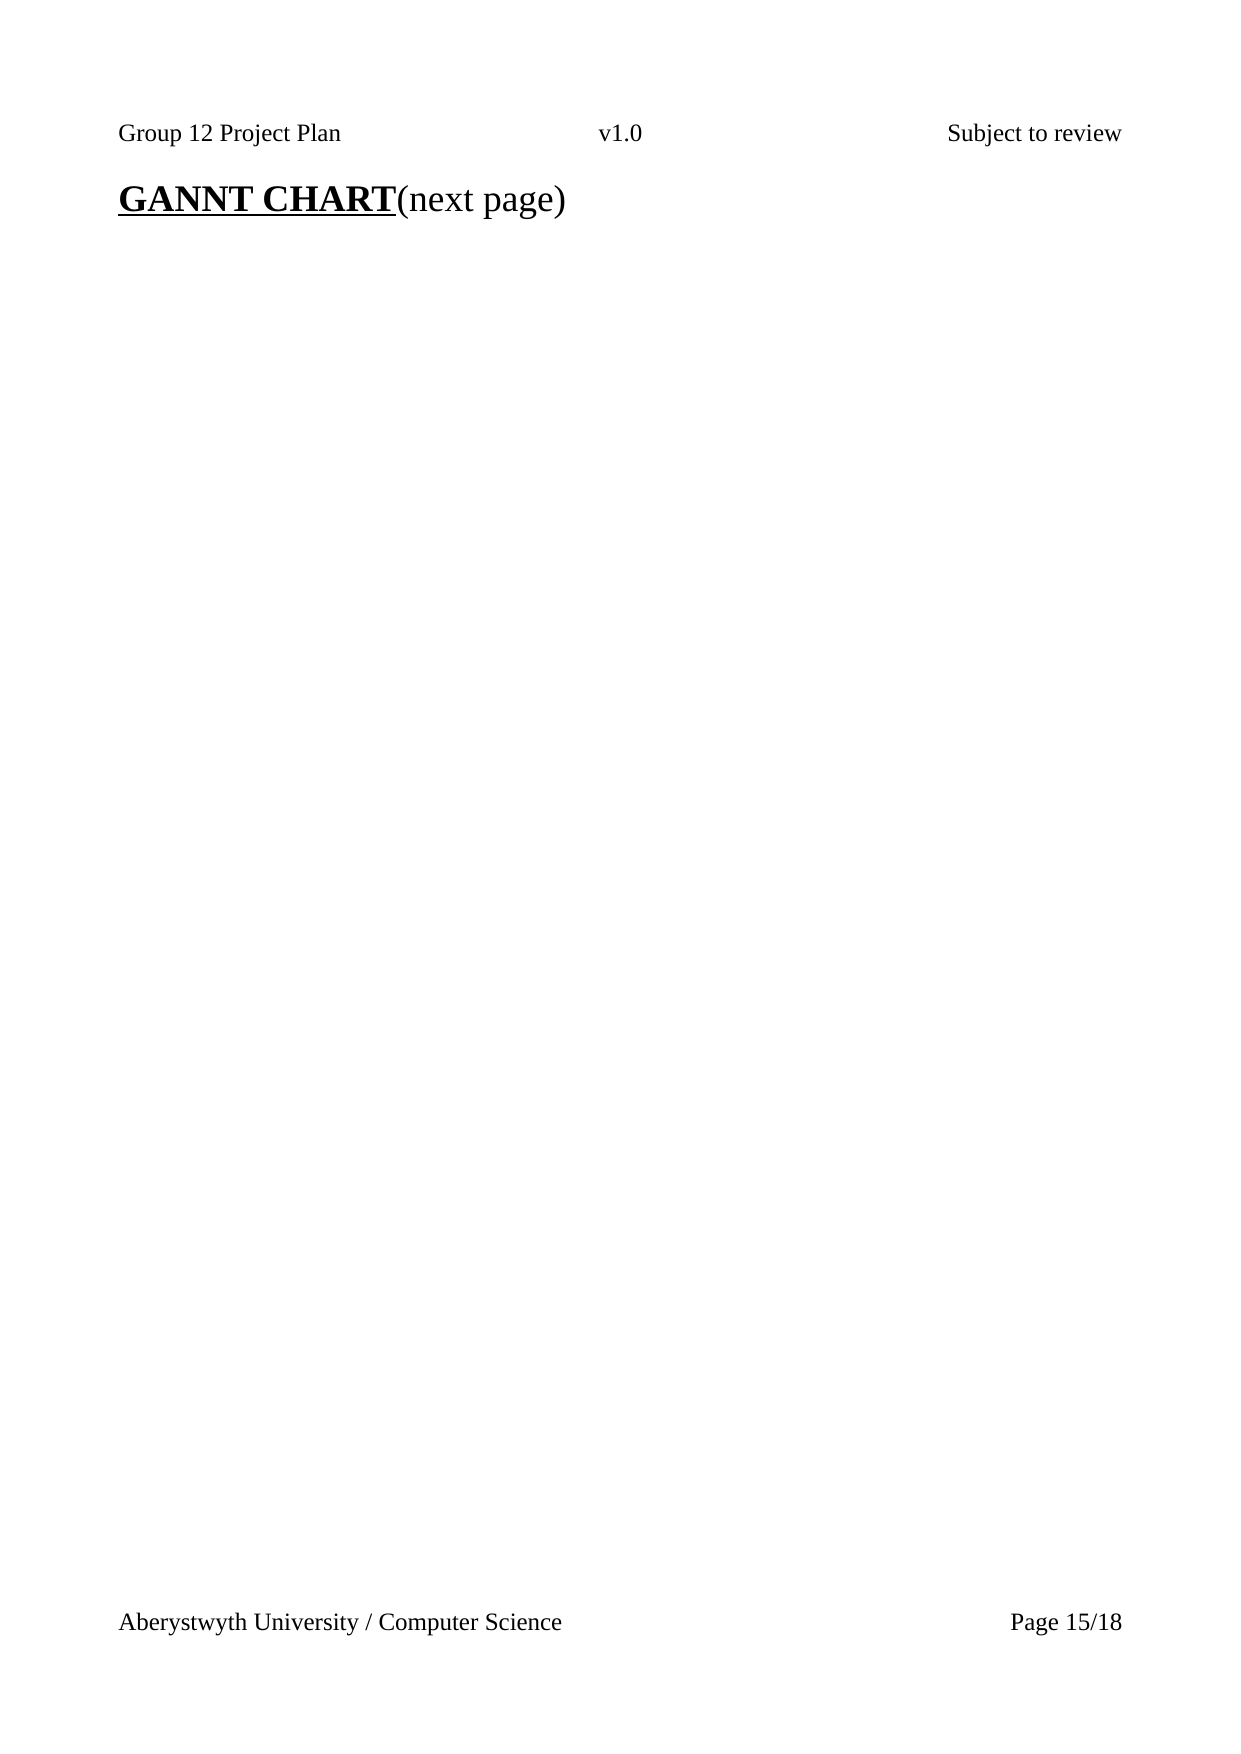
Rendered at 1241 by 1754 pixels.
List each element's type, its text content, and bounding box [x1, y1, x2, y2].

text GANNT CHART(next page) [118, 176, 1122, 219]
